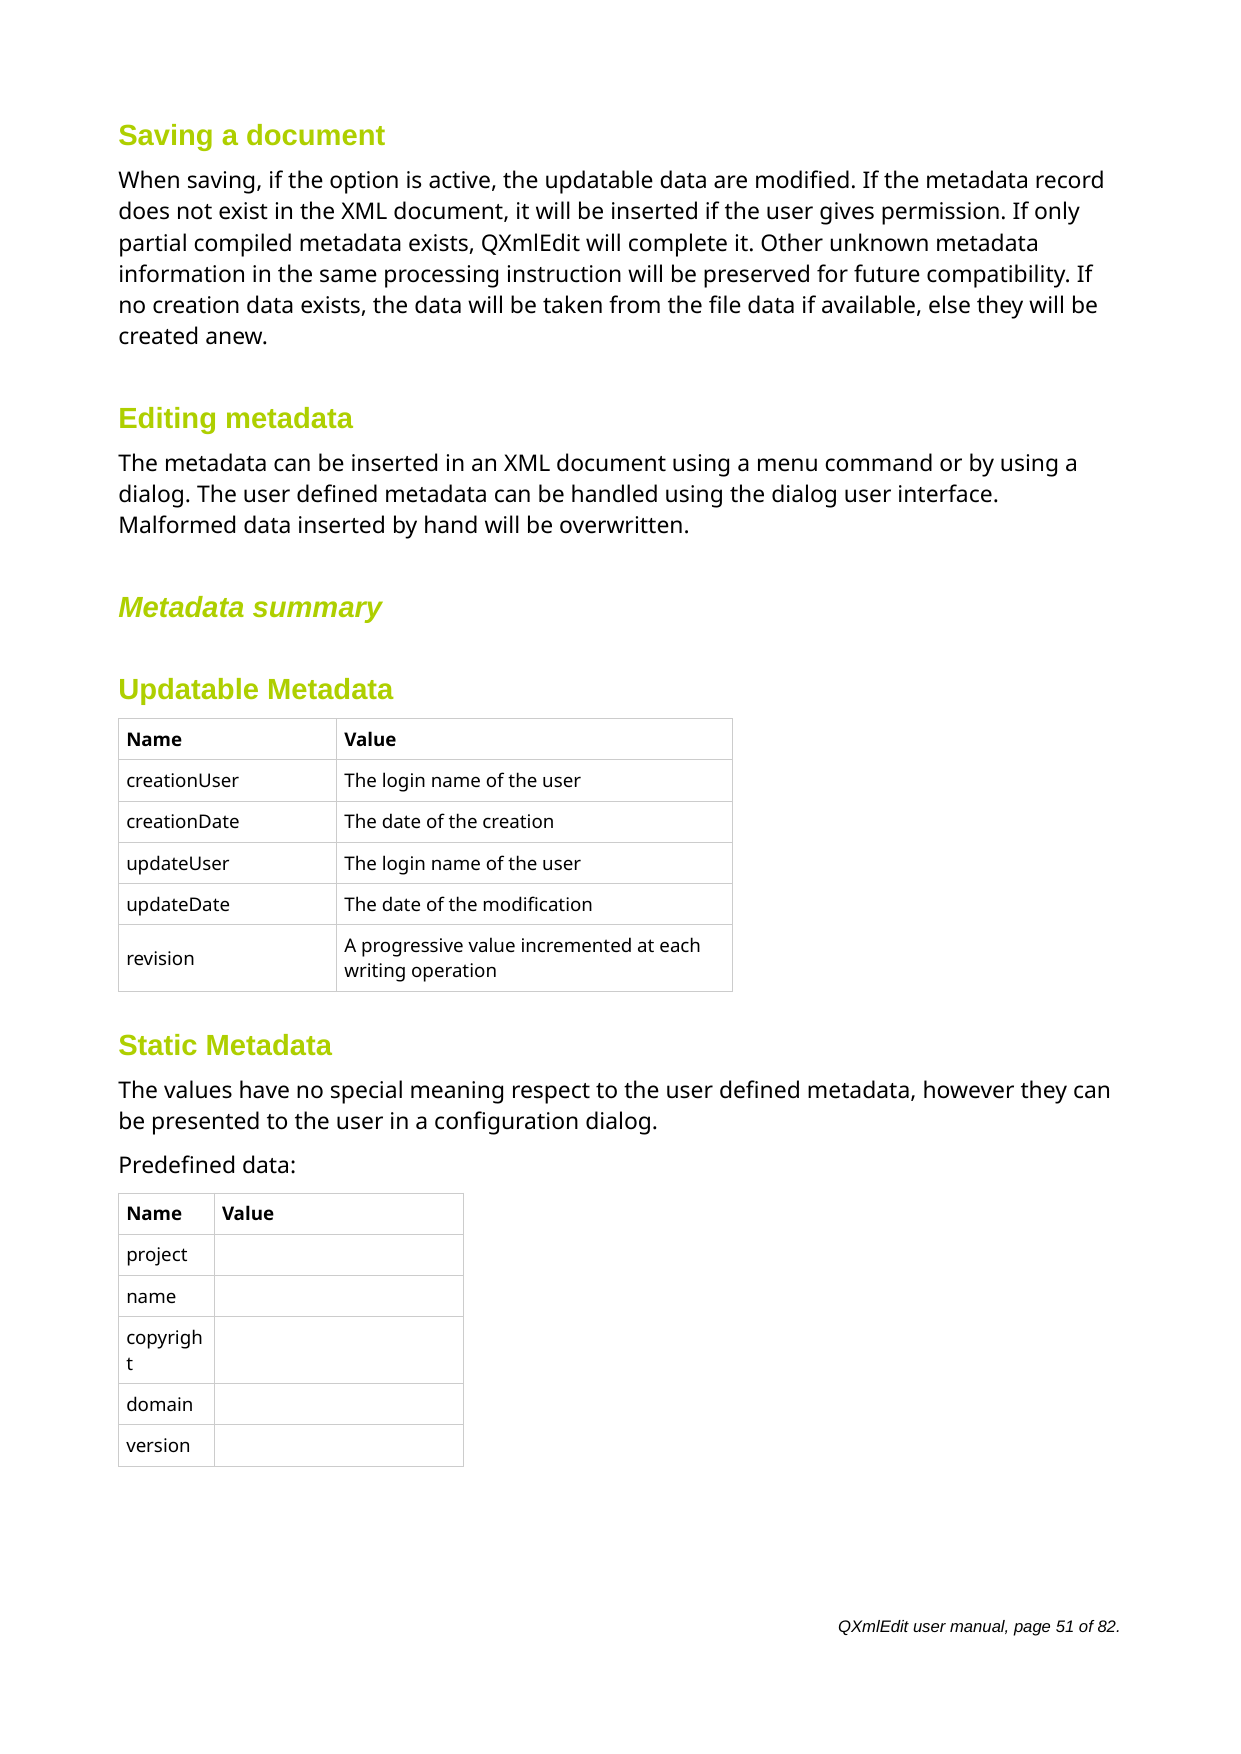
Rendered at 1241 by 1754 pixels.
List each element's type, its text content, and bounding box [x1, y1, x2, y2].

table_cell revision [119, 925, 336, 991]
table_cell [215, 1317, 463, 1383]
subtitle Metadata summary [118, 589, 1122, 623]
text When saving, if the option is active, the updatable data are modified. If the metadata record does not exist in the XML document, it will be inserted if the user gives permission. If only partial compiled metadata exists, QXmlEdit will complete it. Other unknown metadata information in the same processing instruction will be preserved for future compatibility. If no creation data exists, the data will be taken from the file data if available, else they will be created anew. [118, 164, 1122, 352]
table_cell The login name of the user [337, 843, 732, 883]
table_header Value [215, 1194, 463, 1234]
table_cell domain [119, 1384, 214, 1424]
table_cell creationDate [119, 802, 336, 842]
table_cell updateUser [119, 843, 336, 883]
table_cell The date of the modification [337, 884, 732, 924]
table_cell The date of the creation [337, 802, 732, 842]
table_cell creationUser [119, 760, 336, 801]
table_cell project [119, 1235, 214, 1275]
table_cell name [119, 1276, 214, 1316]
subtitle Editing metadata [118, 401, 1122, 434]
table_header Value [337, 719, 732, 759]
table_cell version [119, 1425, 214, 1466]
table_cell updateDate [119, 884, 336, 924]
table_cell copyright [119, 1317, 214, 1383]
text Predefined data: [118, 1149, 1122, 1180]
subtitle Updatable Metadata [118, 672, 1122, 706]
table_cell [215, 1384, 463, 1424]
table_header Name [119, 1194, 214, 1234]
text The metadata can be inserted in an XML document using a menu command or by using a dialog. The user defined metadata can be handled using the dialog user interface. Malformed data inserted by hand will be overwritten. [118, 447, 1122, 540]
table_cell [215, 1425, 463, 1466]
table_cell [215, 1276, 463, 1316]
subtitle Static Metadata [118, 1028, 1122, 1061]
text The values have no special meaning respect to the user defined metadata, however they can be presented to the user in a configuration dialog. [118, 1074, 1122, 1136]
table_header Name [119, 719, 336, 759]
subtitle Saving a document [118, 118, 1122, 152]
table_cell [215, 1235, 463, 1275]
table_cell A progressive value incremented at each writing operation [337, 925, 732, 991]
table_cell The login name of the user [337, 760, 732, 801]
